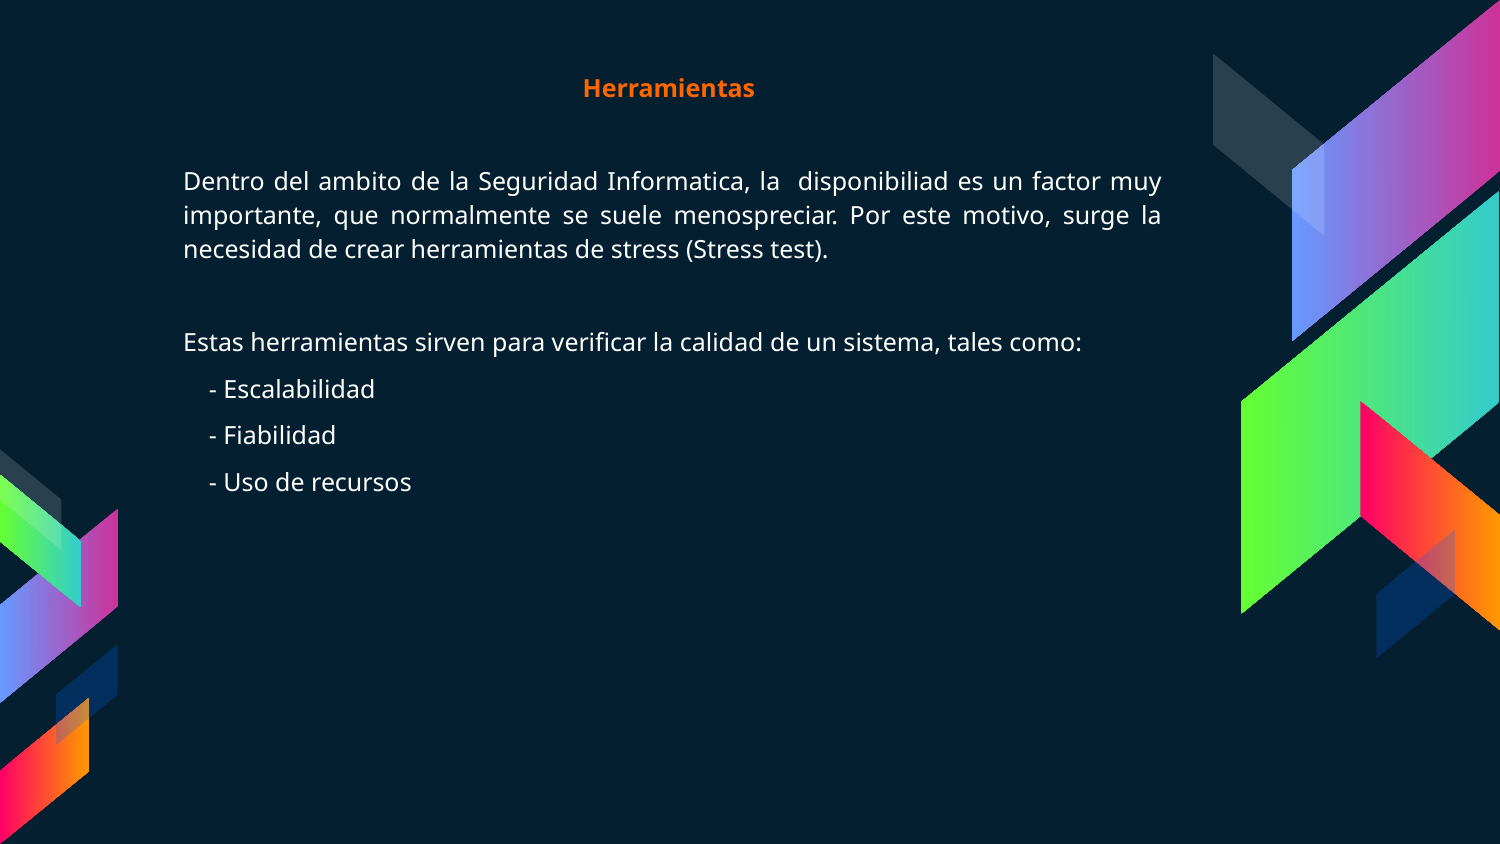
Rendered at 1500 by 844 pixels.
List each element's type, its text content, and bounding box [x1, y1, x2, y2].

list Herramientas Dentro del ambito de la Seguridad Informatica, la disponibiliad es un factor muy importante, que normalmente se suele menospreciar. Por este motivo, surge la necesidad de crear herramientas de stress (Stress test). Estas herramientas sirven para verificar la calidad de un sistema, tales como: - Escalabilidad - Fiabilidad - Uso de recursos [183, 70, 1164, 706]
